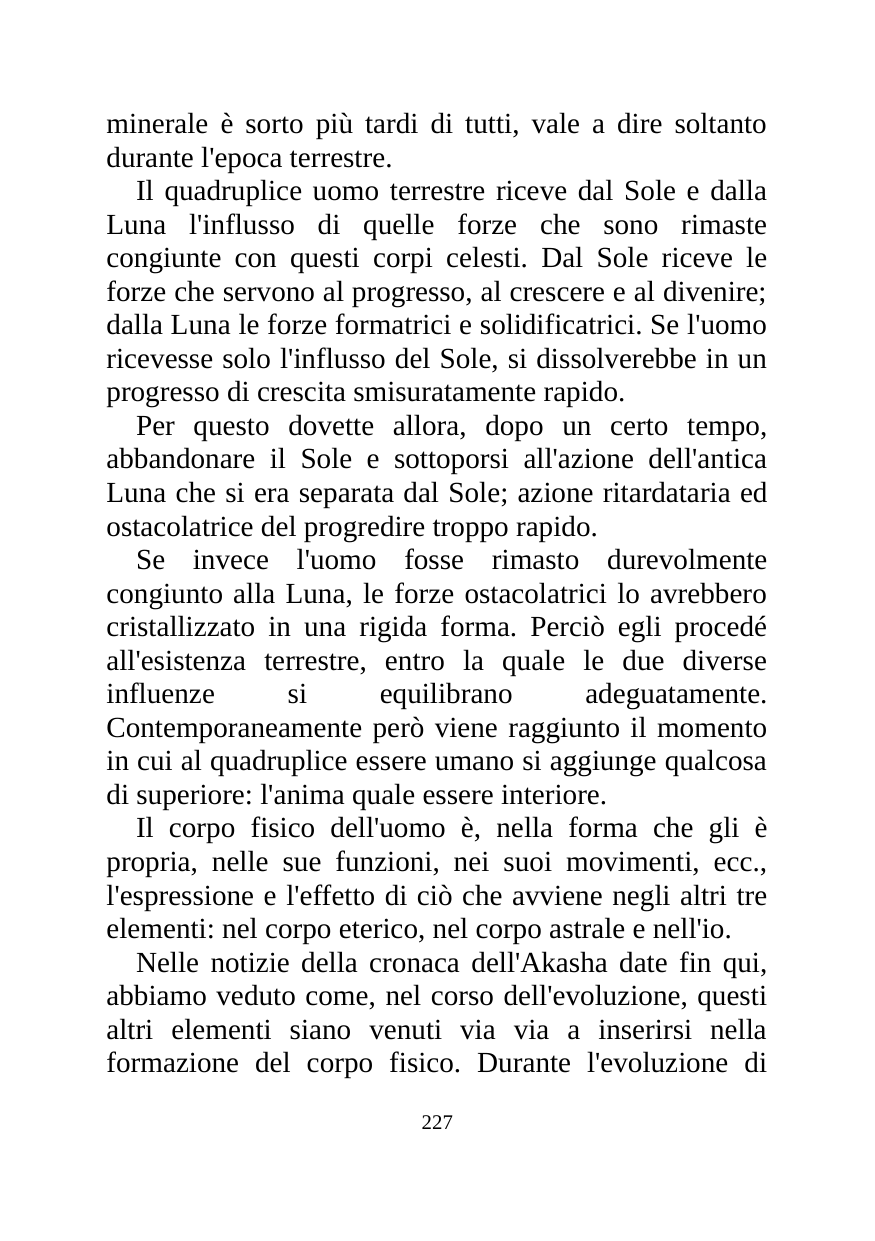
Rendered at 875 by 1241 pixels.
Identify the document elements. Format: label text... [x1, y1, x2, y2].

text Se invece l'uomo fosse rimasto durevolmente congiunto alla Luna, le forze ostacolatrici lo avrebbero cristallizzato in una rigida forma. Perciò egli procedé all'esistenza terrestre, entro la quale le due diverse influenze si equilibrano adeguatamente. Contemporaneamente però viene raggiunto il momento in cui al quadruplice essere umano si aggiunge qualcosa di superiore: l'anima quale essere interiore. [106, 542, 768, 811]
text Il quadruplice uomo terrestre riceve dal Sole e dalla Luna l'influsso di quelle forze che sono rimaste congiunte con questi corpi celesti. Dal Sole riceve le forze che servono al progresso, al crescere e al divenire; dalla Luna le forze formatrici e solidificatrici. Se l'uomo ricevesse solo l'influsso del Sole, si dissolverebbe in un progresso di crescita smisuratamente rapido. [106, 173, 768, 408]
text Nelle notizie della cronaca dell'Akasha date fin qui, abbiamo veduto come, nel corso dell'evoluzione, questi altri elementi siano venuti via via a inserirsi nella formazione del corpo fisico. Durante l'evoluzione di [106, 945, 768, 1079]
text Il corpo fisico dell'uomo è, nella forma che gli è propria, nelle sue funzioni, nei suoi movimenti, ecc., l'espressione e l'effetto di ciò che avviene negli altri tre elementi: nel corpo eterico, nel corpo astrale e nell'io. [106, 811, 768, 945]
text minerale è sorto più tardi di tutti, vale a dire soltanto durante l'epoca terrestre. [106, 106, 768, 173]
text Per questo dovette allora, dopo un certo tempo, abbandonare il Sole e sottoporsi all'azione dell'antica Luna che si era separata dal Sole; azione ritardataria ed ostacolatrice del progredire troppo rapido. [106, 408, 768, 542]
